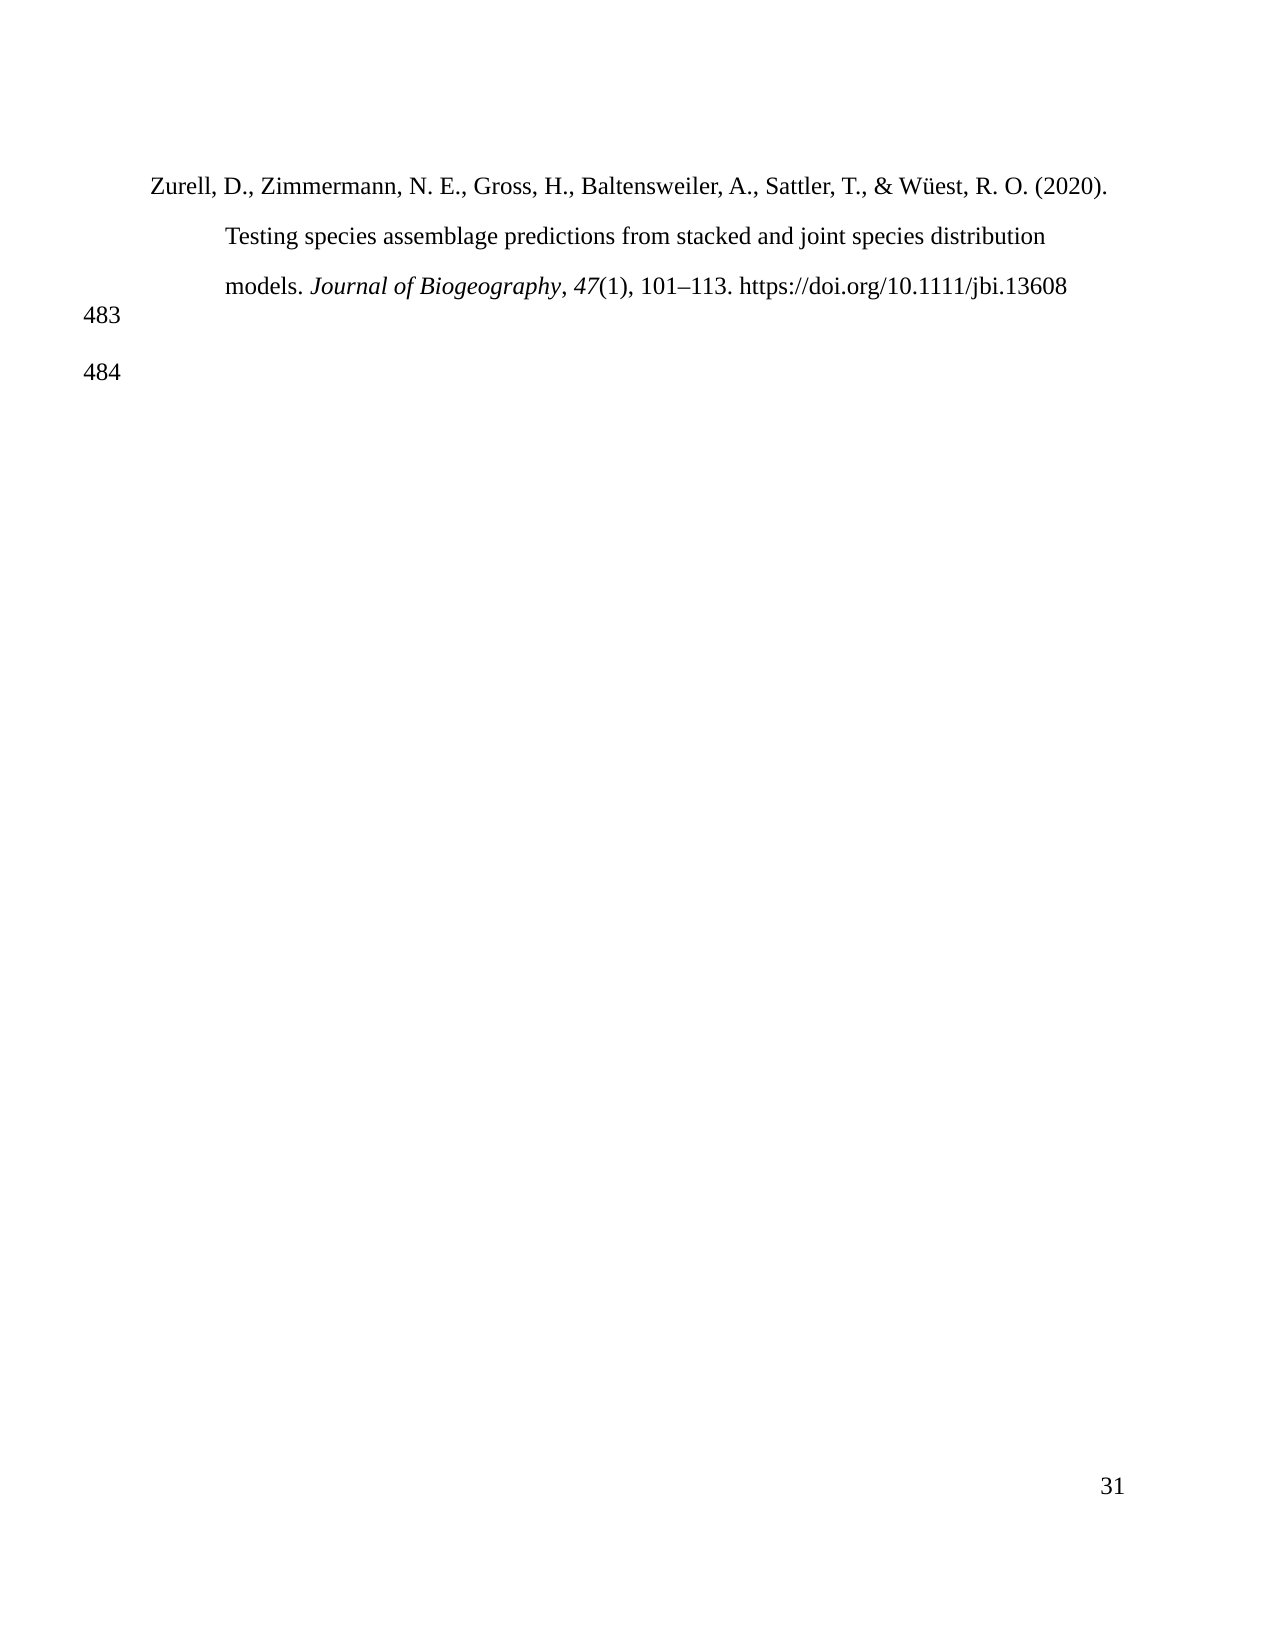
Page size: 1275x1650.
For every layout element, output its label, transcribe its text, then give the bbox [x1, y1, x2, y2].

text Zurell, D., Zimmermann, N. E., Gross, H., Baltensweiler, A., Sattler, T., & Wüest, R. O. (2020). Testing species assemblage predictions from stacked and joint species distribution models. Journal of Biogeography, 47(1), 101–113. https://doi.org/10.1111/jbi.13608 [150, 150, 1125, 300]
